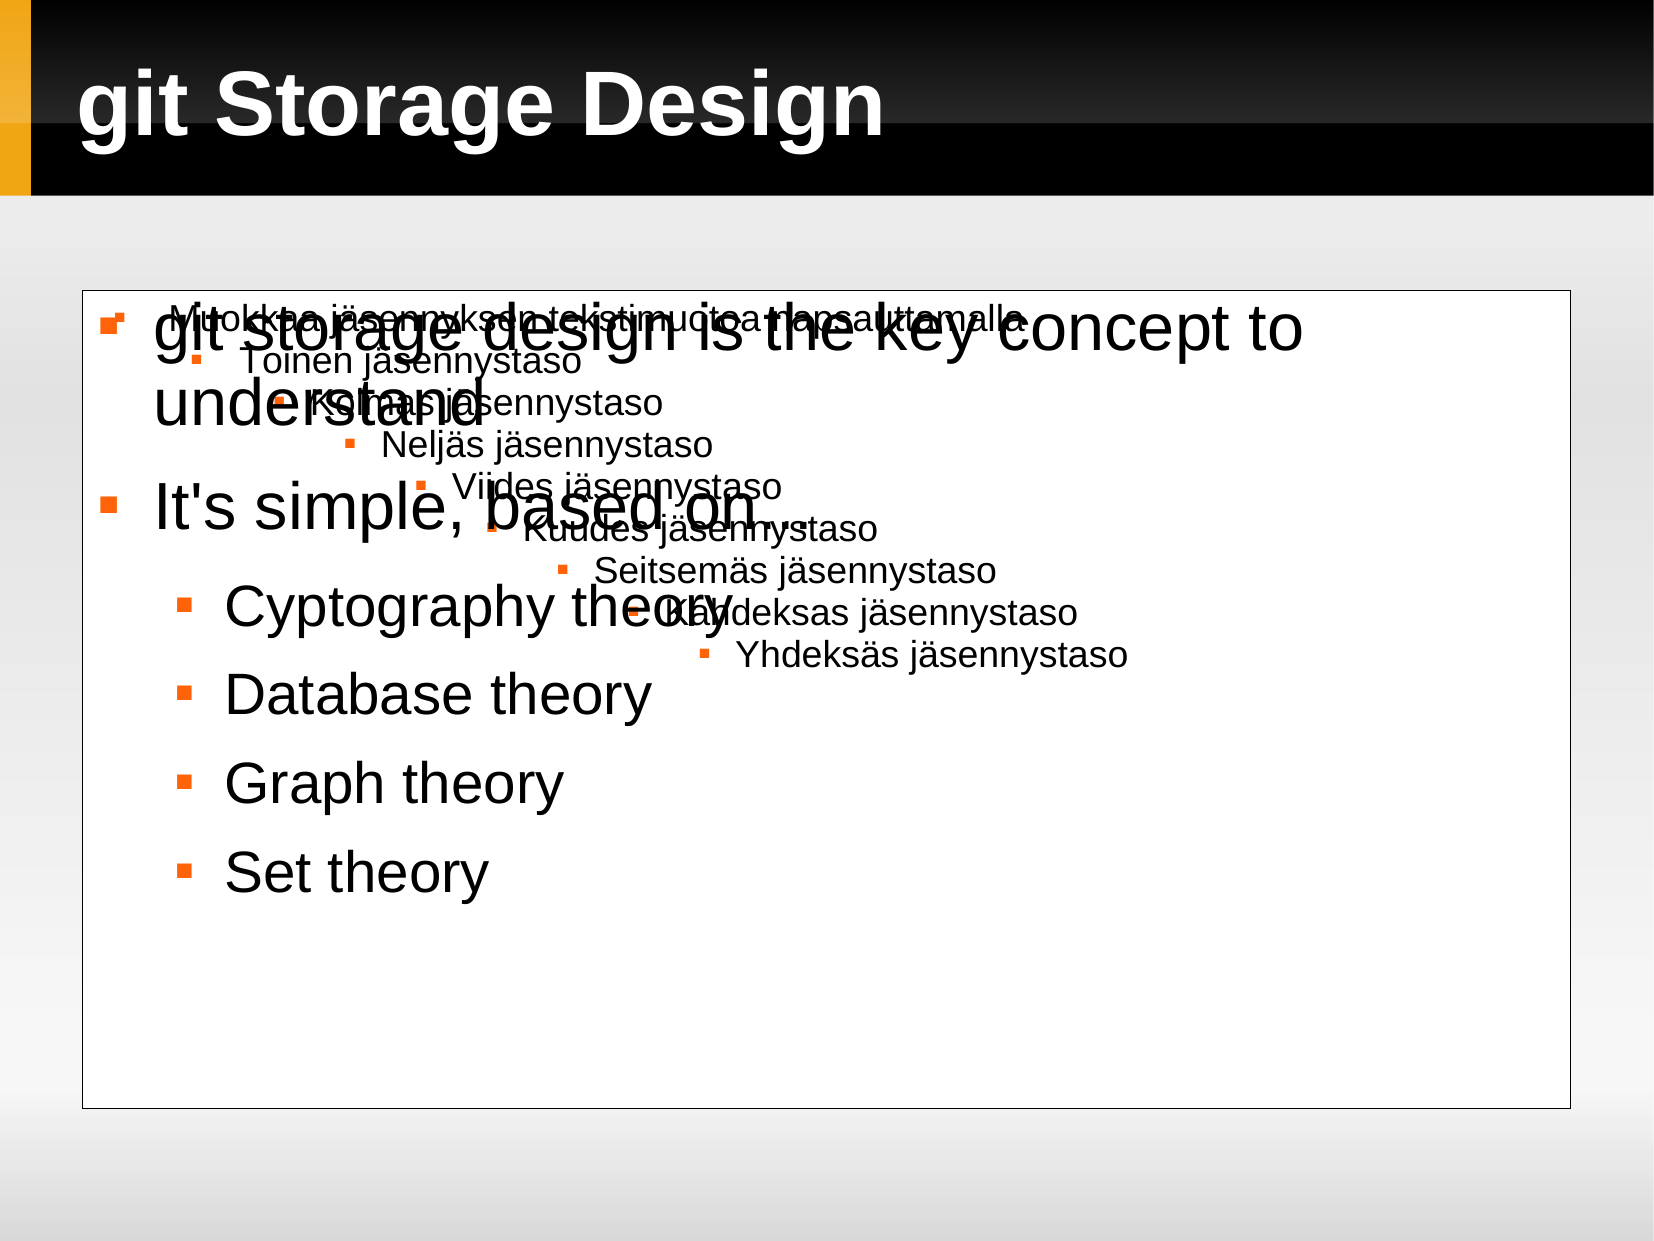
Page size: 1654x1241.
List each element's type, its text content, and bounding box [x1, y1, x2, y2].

picture [0, 0, 1654, 1241]
list git storage design is the key concept to understand It's simple, based on... Cyptography theory Database theory Graph theory Set theory [82, 290, 1571, 1109]
title git Storage Design [76, 7, 1565, 200]
